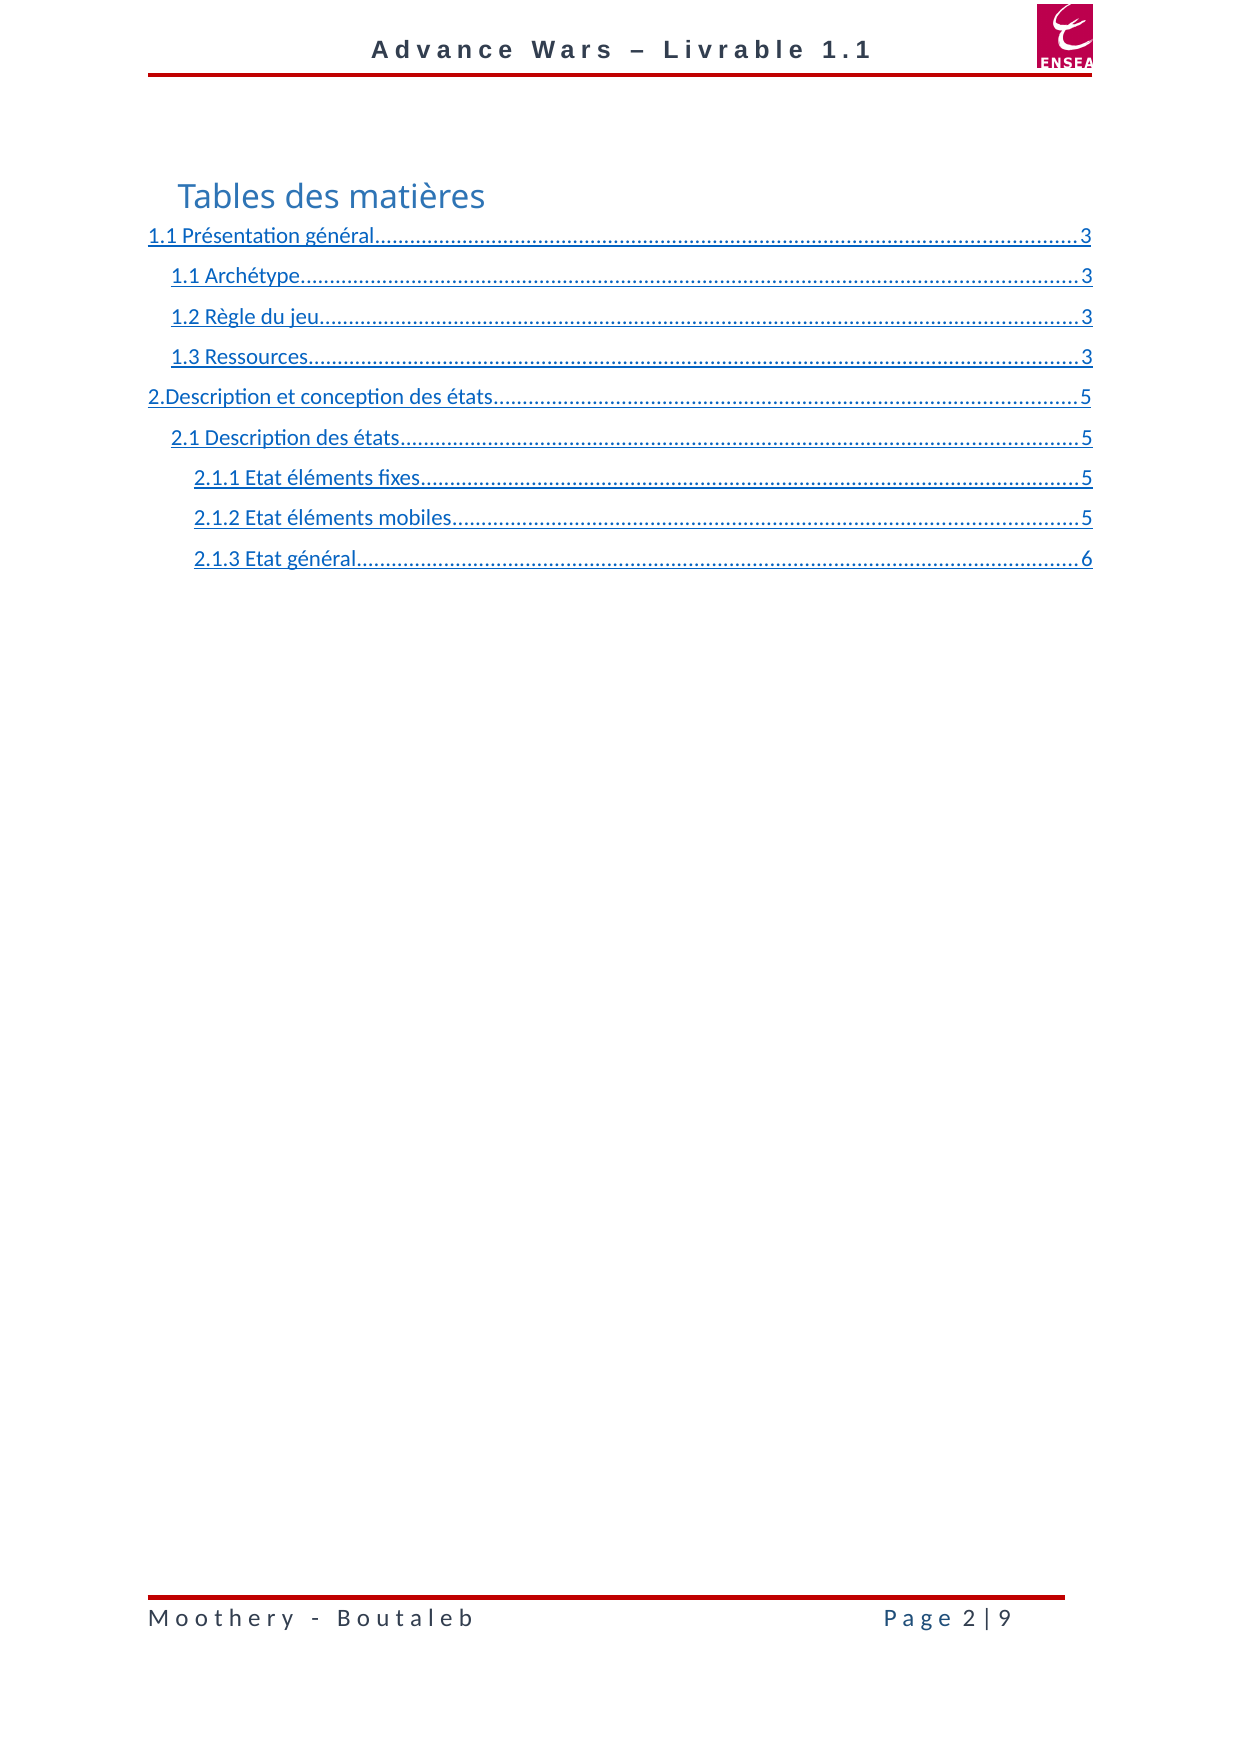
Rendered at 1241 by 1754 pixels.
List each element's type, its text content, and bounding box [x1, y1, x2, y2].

text 2. Description et conception des états 5 [148, 382, 1092, 411]
text 2.1.2 Etat éléments mobiles 5 [193, 503, 1092, 528]
text 2.1.3 Etat général 6 [193, 544, 1092, 568]
text 1. 1 Présentation général 3 [148, 221, 1092, 249]
text 1.2 Règle du jeu 3 [171, 302, 1092, 326]
text 1.3 Ressources 3 [171, 342, 1092, 366]
text 2.1 Description des états 5 [171, 423, 1092, 447]
text 1.1 Archétype 3 [171, 262, 1092, 286]
subtitle Tables des matières [177, 173, 1092, 218]
text 2.1.1 Etat éléments fixes 5 [193, 463, 1092, 487]
